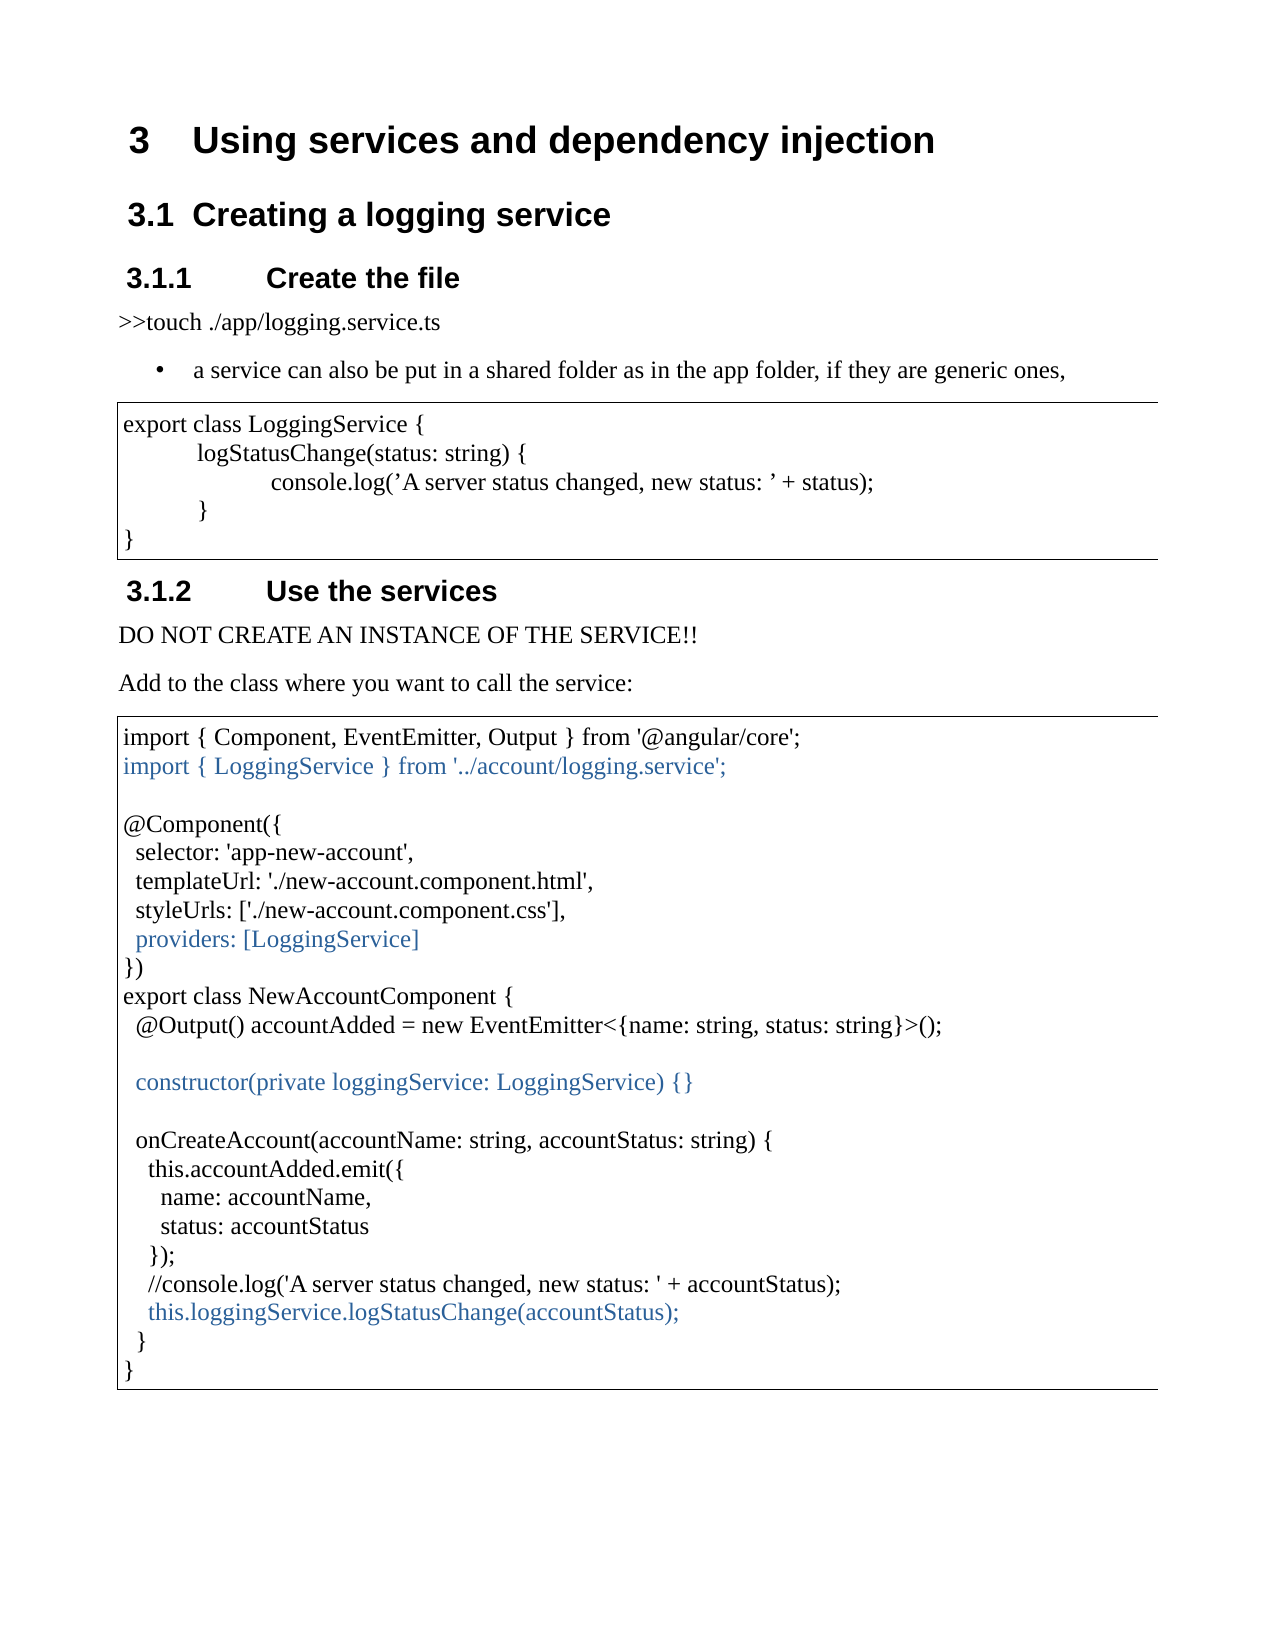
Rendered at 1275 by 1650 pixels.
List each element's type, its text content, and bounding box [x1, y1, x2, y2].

table_header import { Component, EventEmitter, Output } from '@angular/core'; import { LoggingService } from '../account/logging.service'; @Component({ selector: 'app-new-account', templateUrl: './new-account.component.html', styleUrls: ['./new-account.component.css'], providers: [LoggingService] }) export class NewAccountComponent { @Output() accountAdded = new EventEmitter<{name: string, status: string}>(); constructor(private loggingService: LoggingService) {} onCreateAccount(accountName: string, accountStatus: string) { this.accountAdded.emit({ name: accountName, status: accountStatus }); //console.log('A server status changed, new status: ' + accountStatus); this.loggingService.logStatusChange(accountStatus); } } [118, 717, 1158, 1389]
text DO NOT CREATE AN INSTANCE OF THE SERVICE!! [118, 620, 1157, 649]
subtitle Use the services [118, 574, 1157, 608]
list a service can also be put in a shared folder as in the app folder, if they are generic ones, [156, 355, 1157, 383]
table_header export class LoggingService { logStatusChange(status: string) { console.log(’A server status changed, new status: ’ + status); } } [118, 403, 1158, 558]
text >>touch ./app/logging.service.ts [118, 307, 1157, 336]
subtitle Create the file [118, 261, 1157, 294]
text Add to the class where you want to call the service: [118, 668, 1157, 697]
subtitle Creating a logging service [118, 195, 1157, 234]
subtitle Using services and dependency injection [118, 118, 1157, 162]
